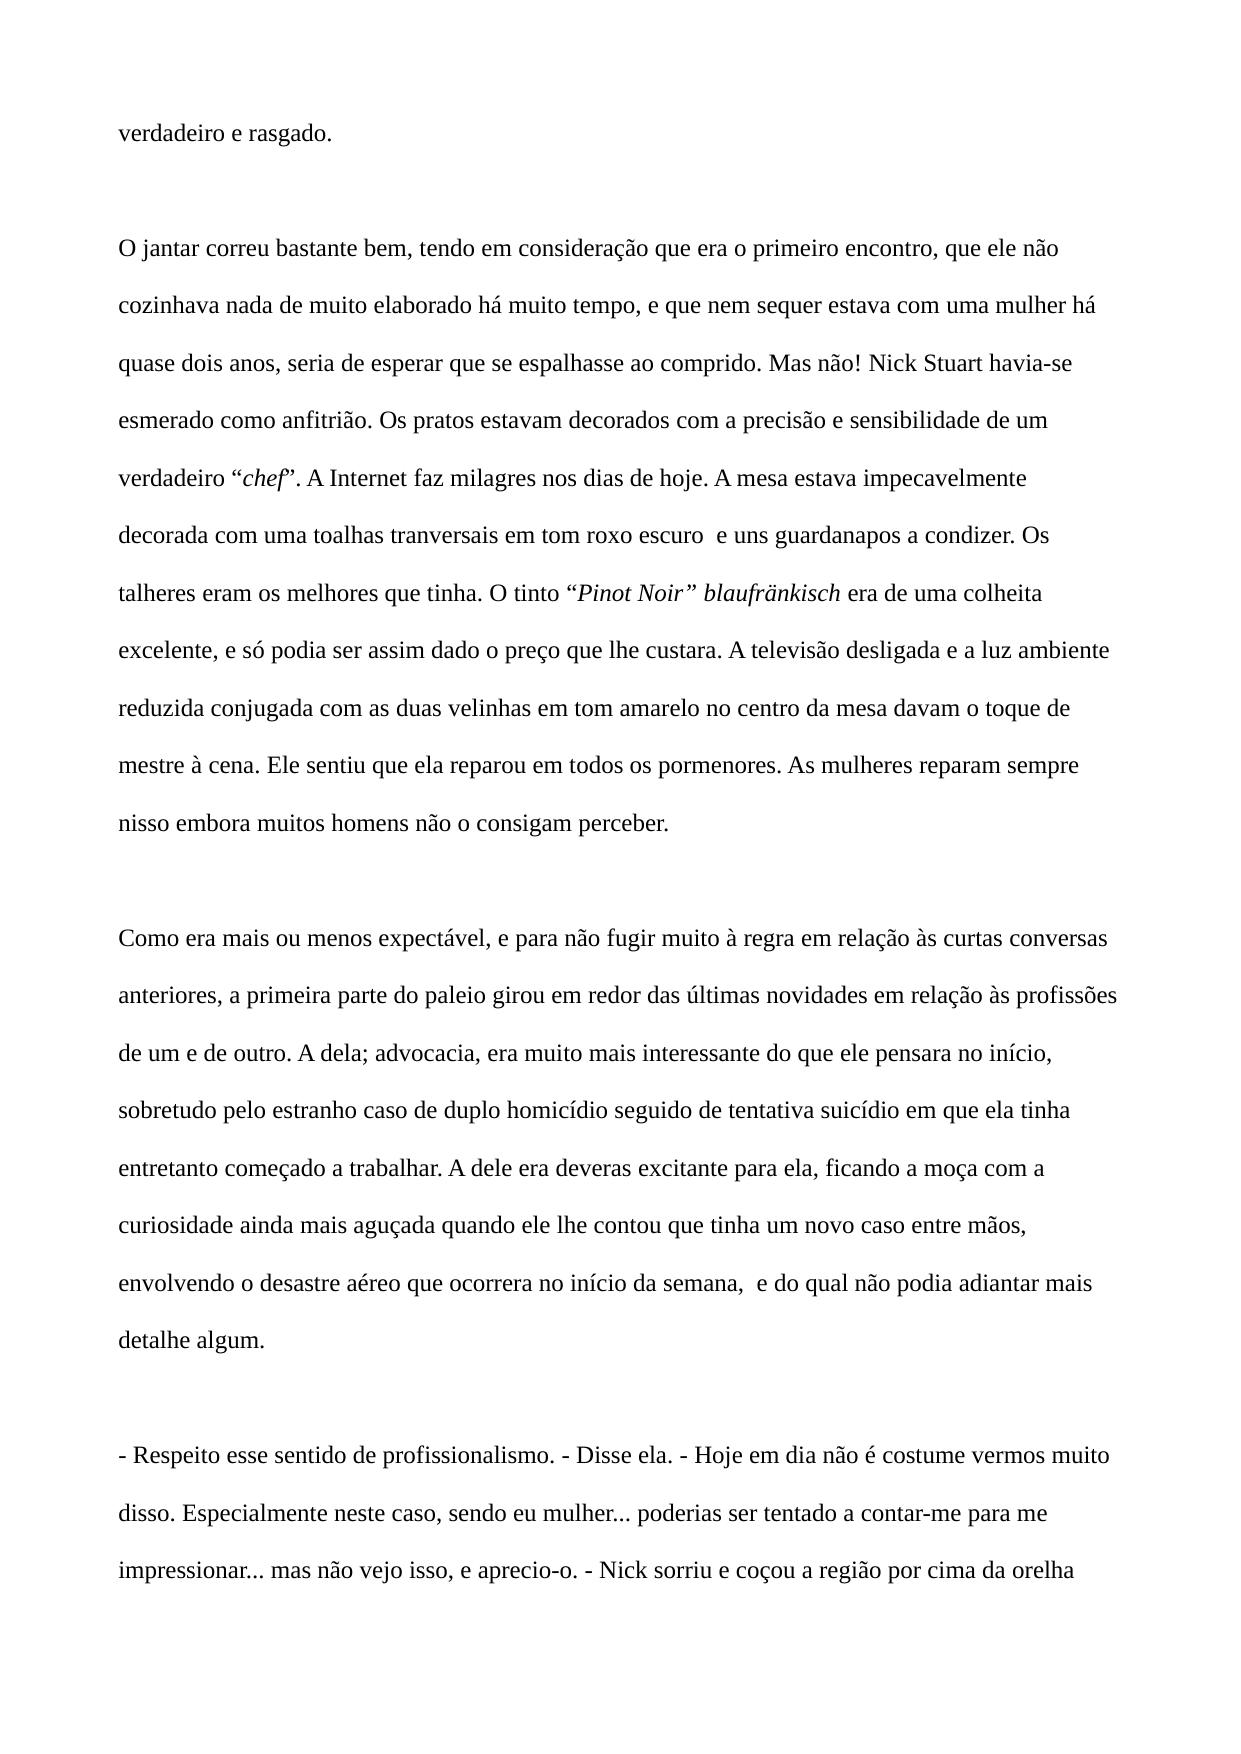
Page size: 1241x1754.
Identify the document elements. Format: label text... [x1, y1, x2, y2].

text verdadeiro e rasgado. O jantar correu bastante bem, tendo em consideração que era o primeiro encontro, que ele não cozinhava nada de muito elaborado há muito tempo, e que nem sequer estava com uma mulher há quase dois anos, seria de esperar que se espalhasse ao comprido. Mas não! Nick Stuart havia-se esmerado como anfitrião. Os pratos estavam decorados com a precisão e sensibilidade de um verdadeiro “chef”. A Internet faz milagres nos dias de hoje. A mesa estava impecavelmente decorada com uma toalhas tranversais em tom roxo escuro e uns guardanapos a condizer. Os talheres eram os melhores que tinha. O tinto “Pinot Noir” blaufränkisch era de uma colheita excelente, e só podia ser assim dado o preço que lhe custara. A televisão desligada e a luz ambiente reduzida conjugada com as duas velinhas em tom amarelo no centro da mesa davam o toque de mestre à cena. Ele sentiu que ela reparou em todos os pormenores. As mulheres reparam sempre nisso embora muitos homens não o consigam perceber. Como era mais ou menos expectável, e para não fugir muito à regra em relação às curtas conversas anteriores, a primeira parte do paleio girou em redor das últimas novidades em relação às profissões de um e de outro. A dela; advocacia, era muito mais interessante do que ele pensara no início, sobretudo pelo estranho caso de duplo homicídio seguido de tentativa suicídio em que ela tinha entretanto começado a trabalhar. A dele era deveras excitante para ela, ficando a moça com a curiosidade ainda mais aguçada quando ele lhe contou que tinha um novo caso entre mãos, envolvendo o desastre aéreo que ocorrera no início da semana, e do qual não podia adiantar mais detalhe algum. - Respeito esse sentido de profissionalismo. - Disse ela. - Hoje em dia não é costume vermos muito disso. Especialmente neste caso, sendo eu mulher... poderias ser tentado a contar-me para me impressionar... mas não vejo isso, e aprecio-o. - Nick sorriu e coçou a região por cima da orelha [118, 118, 1122, 1584]
